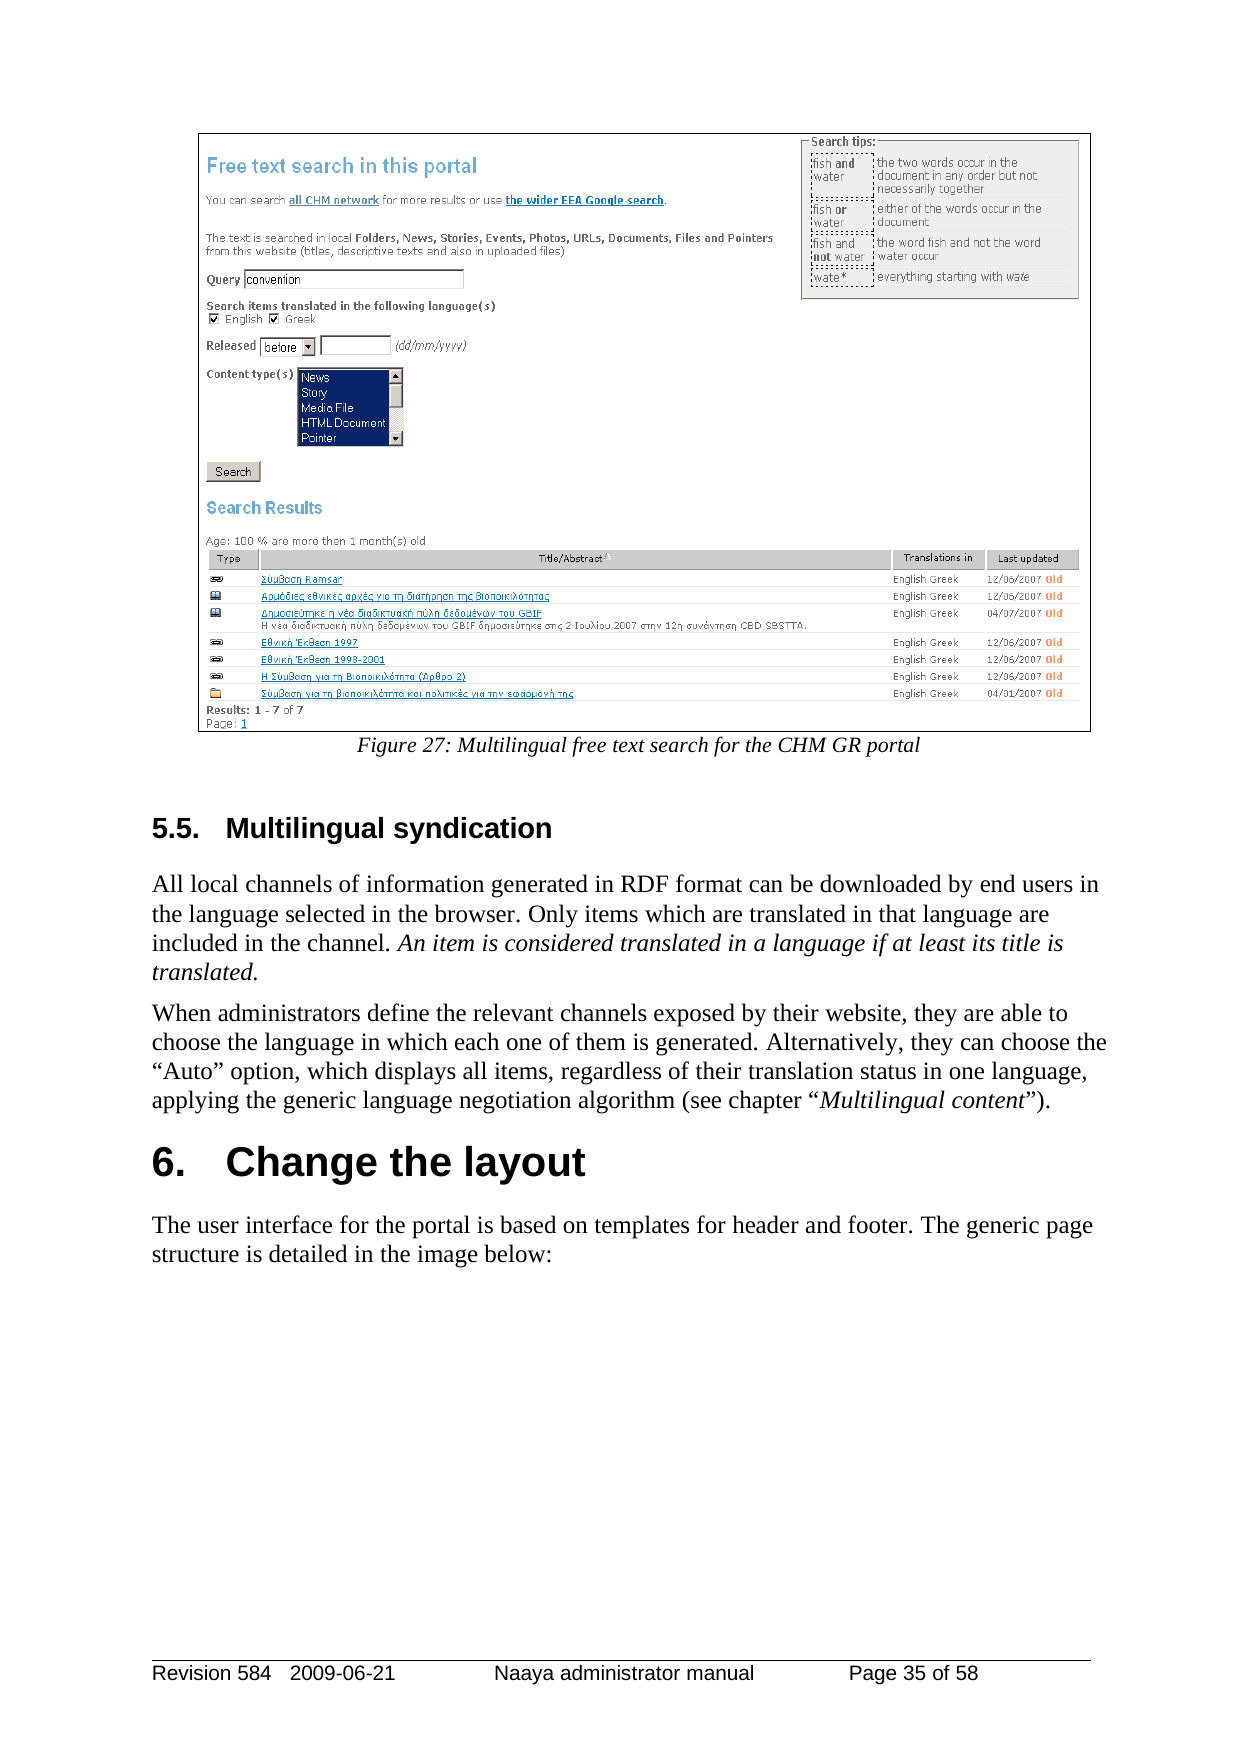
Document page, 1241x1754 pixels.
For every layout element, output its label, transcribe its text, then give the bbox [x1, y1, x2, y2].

text The user interface for the portal is based on templates for header and footer. The generic page structure is detailed in the image below: [152, 1210, 1128, 1268]
text When administrators define the relevant channels exposed by their website, they are able to choose the language in which each one of them is generated. Alternatively, they can choose the “Auto” option, which displays all items, regardless of their translation status in one language, applying the generic language negotiation algorithm (see chapter “Multilingual content”). [152, 997, 1128, 1114]
subtitle Multilingual syndication [152, 811, 1128, 844]
text [198, 114, 1081, 133]
text All local channels of information generated in RDF format can be downloaded by end users in the language selected in the browser. Only items which are translated in that language are included in the channel. An item is considered translated in a language if at least its title is translated. [152, 869, 1128, 986]
text Figure 27: Multilingual free text search for the CHM GR portal [198, 732, 1081, 757]
subtitle Change the layout [151, 1137, 1128, 1185]
